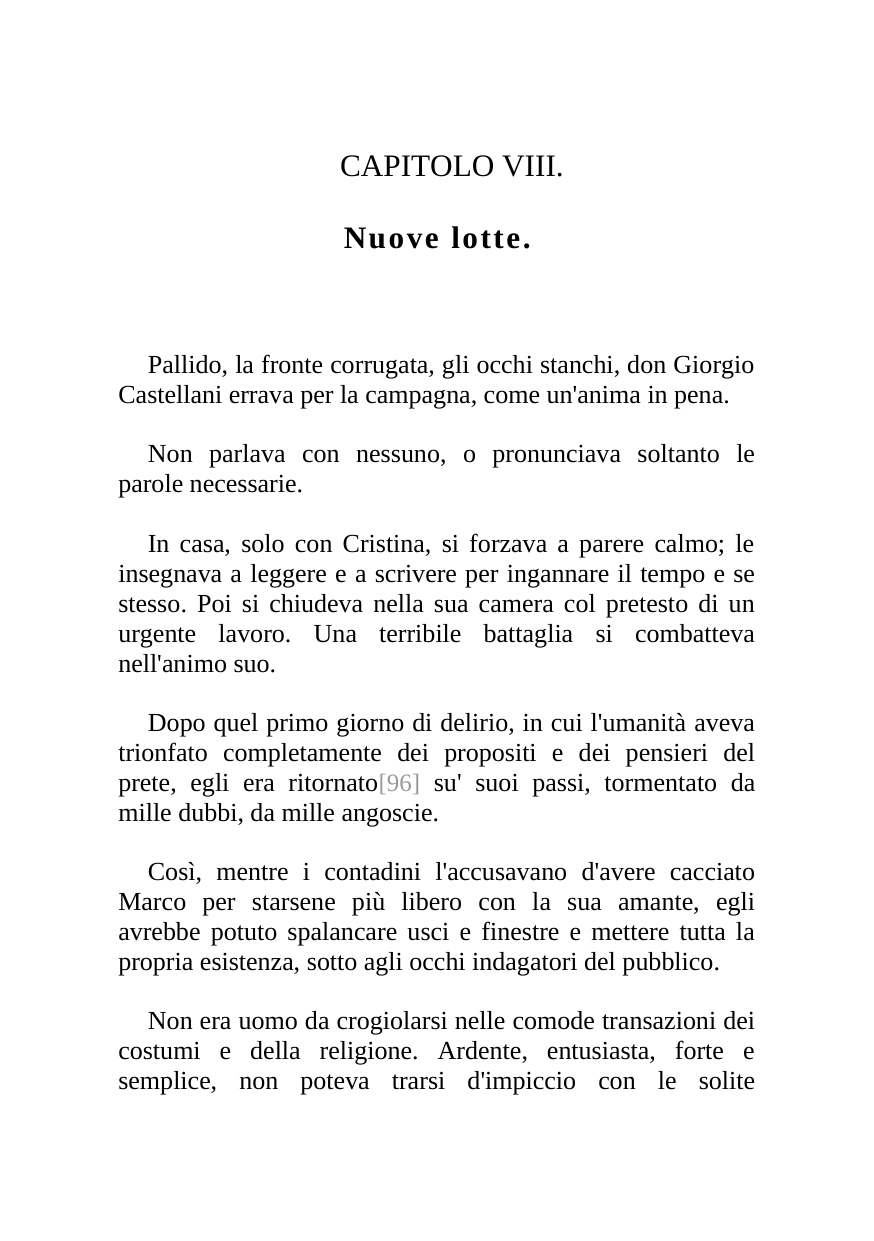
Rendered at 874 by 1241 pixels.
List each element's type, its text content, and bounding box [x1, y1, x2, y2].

text In casa, solo con Cristina, si forzava a parere calmo; le insegnava a leggere e a scrivere per ingannare il tempo e se stesso. Poi si chiudeva nella sua camera col pretesto di un urgente lavoro. Una terribile battaglia si combatteva nell'animo suo. [118, 528, 756, 678]
text Non parlava con nessuno, o pronunciava soltanto le parole necessarie. [118, 438, 756, 498]
text Così, mentre i contadini l'accusavano d'avere cacciato Marco per starsene più libero con la sua amante, egli avrebbe potuto spalancare usci e finestre e mettere tutta la propria esistenza, sotto agli occhi indagatori del pubblico. [118, 856, 756, 976]
text Dopo quel primo giorno di delirio, in cui l'umanità aveva trionfato completamente dei propositi e dei pensieri del prete, egli era ritornato[96] su' suoi passi, tormentato da mille dubbi, da mille angoscie. [118, 707, 756, 827]
text Non era uomo da crogiolarsi nelle comode transazioni dei costumi e della religione. Ardente, entusiasta, forte e semplice, non poteva trarsi d'impiccio con le solite [118, 1005, 756, 1095]
subtitle CAPITOLO VIII. Nuove lotte. [118, 148, 756, 256]
text Pallido, la fronte corrugata, gli occhi stanchi, don Giorgio Castellani errava per la campagna, come un'anima in pena. [118, 349, 756, 409]
